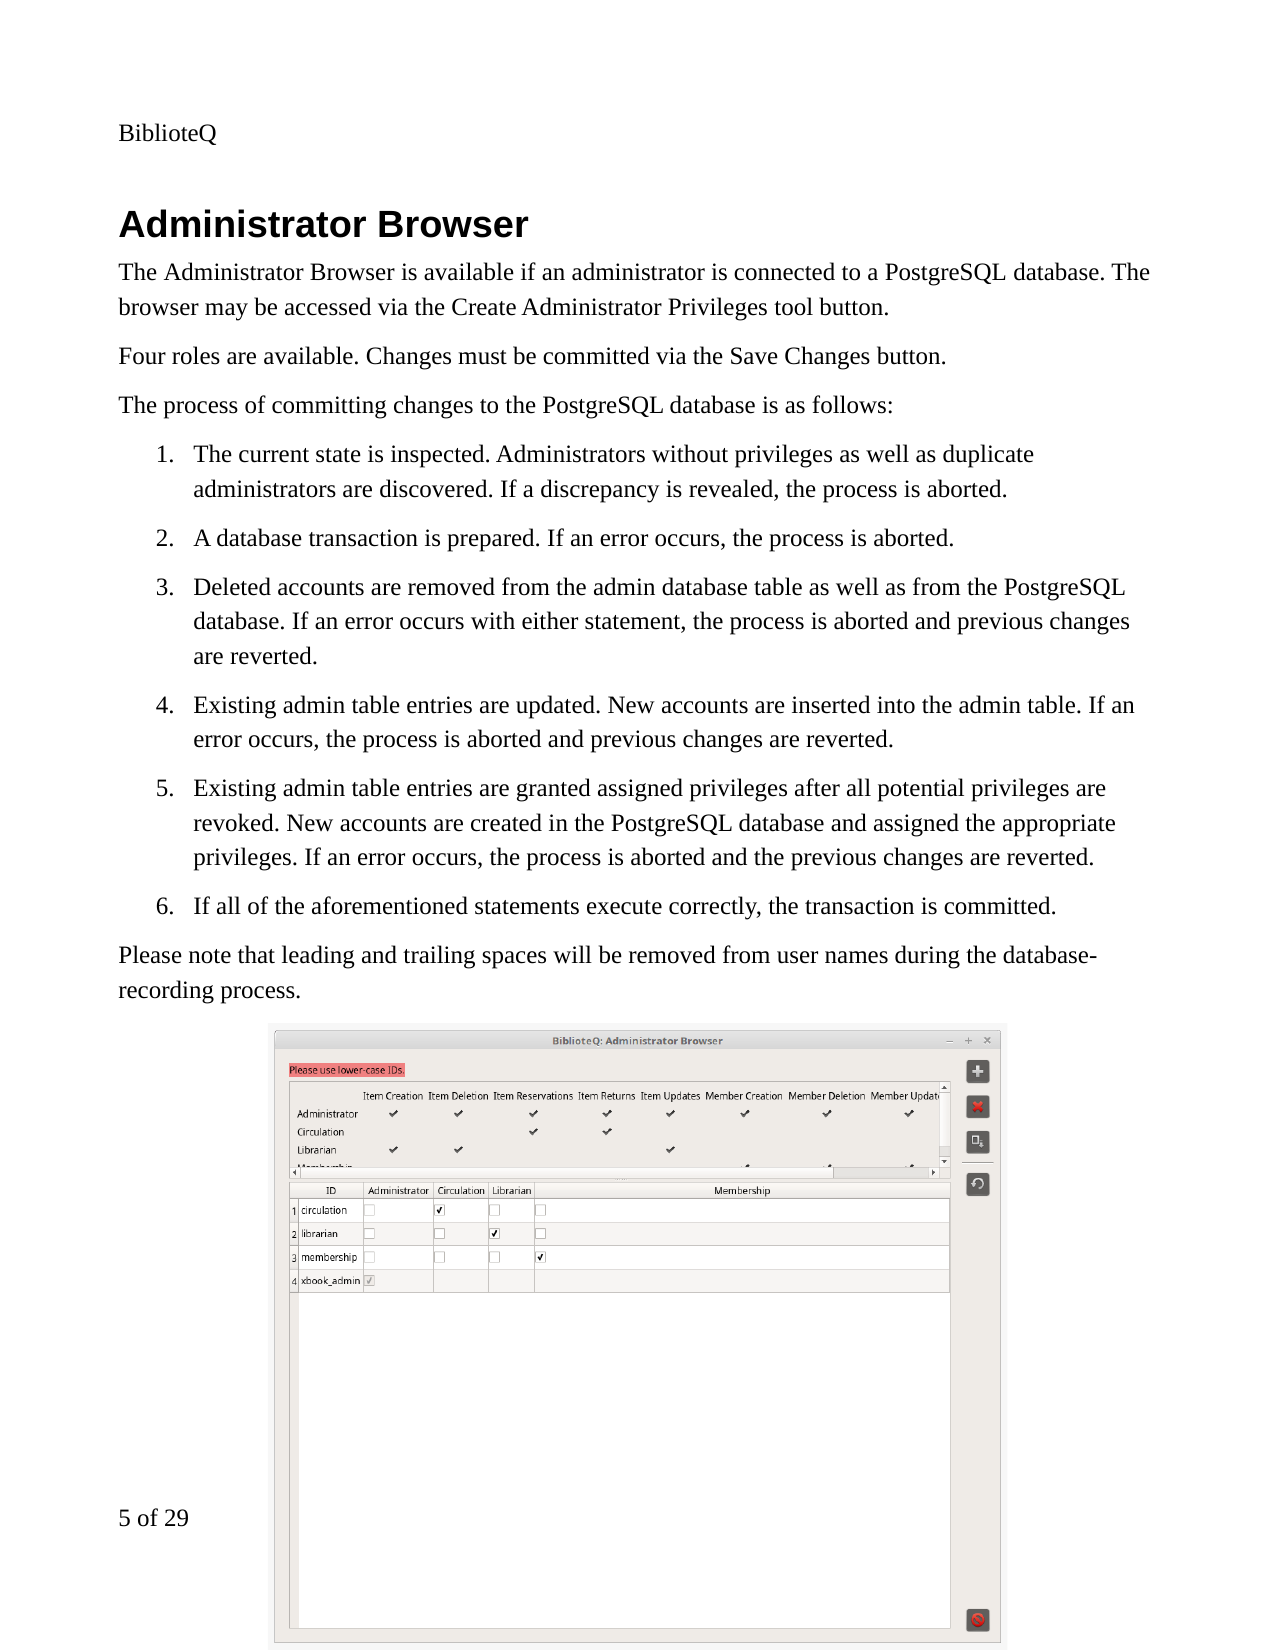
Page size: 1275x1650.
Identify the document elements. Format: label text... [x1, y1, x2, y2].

list The current state is inspected. Administrators without privileges as well as duplicate administrators are discovered. If a discrepancy is revealed, the process is aborted. [156, 439, 1157, 502]
text The process of committing changes to the PostgreSQL database is as follows: [118, 390, 1157, 419]
text The Administrator Browser is available if an administrator is connected to a PostgreSQL database. The browser may be accessed via the Create Administrator Privileges tool button. [118, 257, 1157, 321]
subtitle Administrator Browser [118, 201, 1157, 245]
text Please note that leading and trailing spaces will be removed from user names during the database-recording process. [118, 940, 1157, 1004]
picture [267, 1023, 1008, 1650]
list Existing admin table entries are granted assigned privileges after all potential privileges are revoked. New accounts are created in the PostgreSQL database and assigned the appropriate privileges. If an error occurs, the process is aborted and the previous changes are reverted. [156, 773, 1157, 871]
list Deleted accounts are removed from the admin database table as well as from the PostgreSQL database. If an error occurs with either statement, the process is aborted and previous changes are reverted. [156, 572, 1157, 669]
text Four roles are available. Changes must be committed via the Save Changes button. [118, 341, 1157, 370]
list Existing admin table entries are updated. New accounts are inserted into the admin table. If an error occurs, the process is aborted and previous changes are reverted. [156, 690, 1157, 753]
list A database transaction is prepared. If an error occurs, the process is aborted. [156, 523, 1157, 551]
list If all of the aforementioned statements execute correctly, the transaction is committed. [156, 891, 1157, 920]
